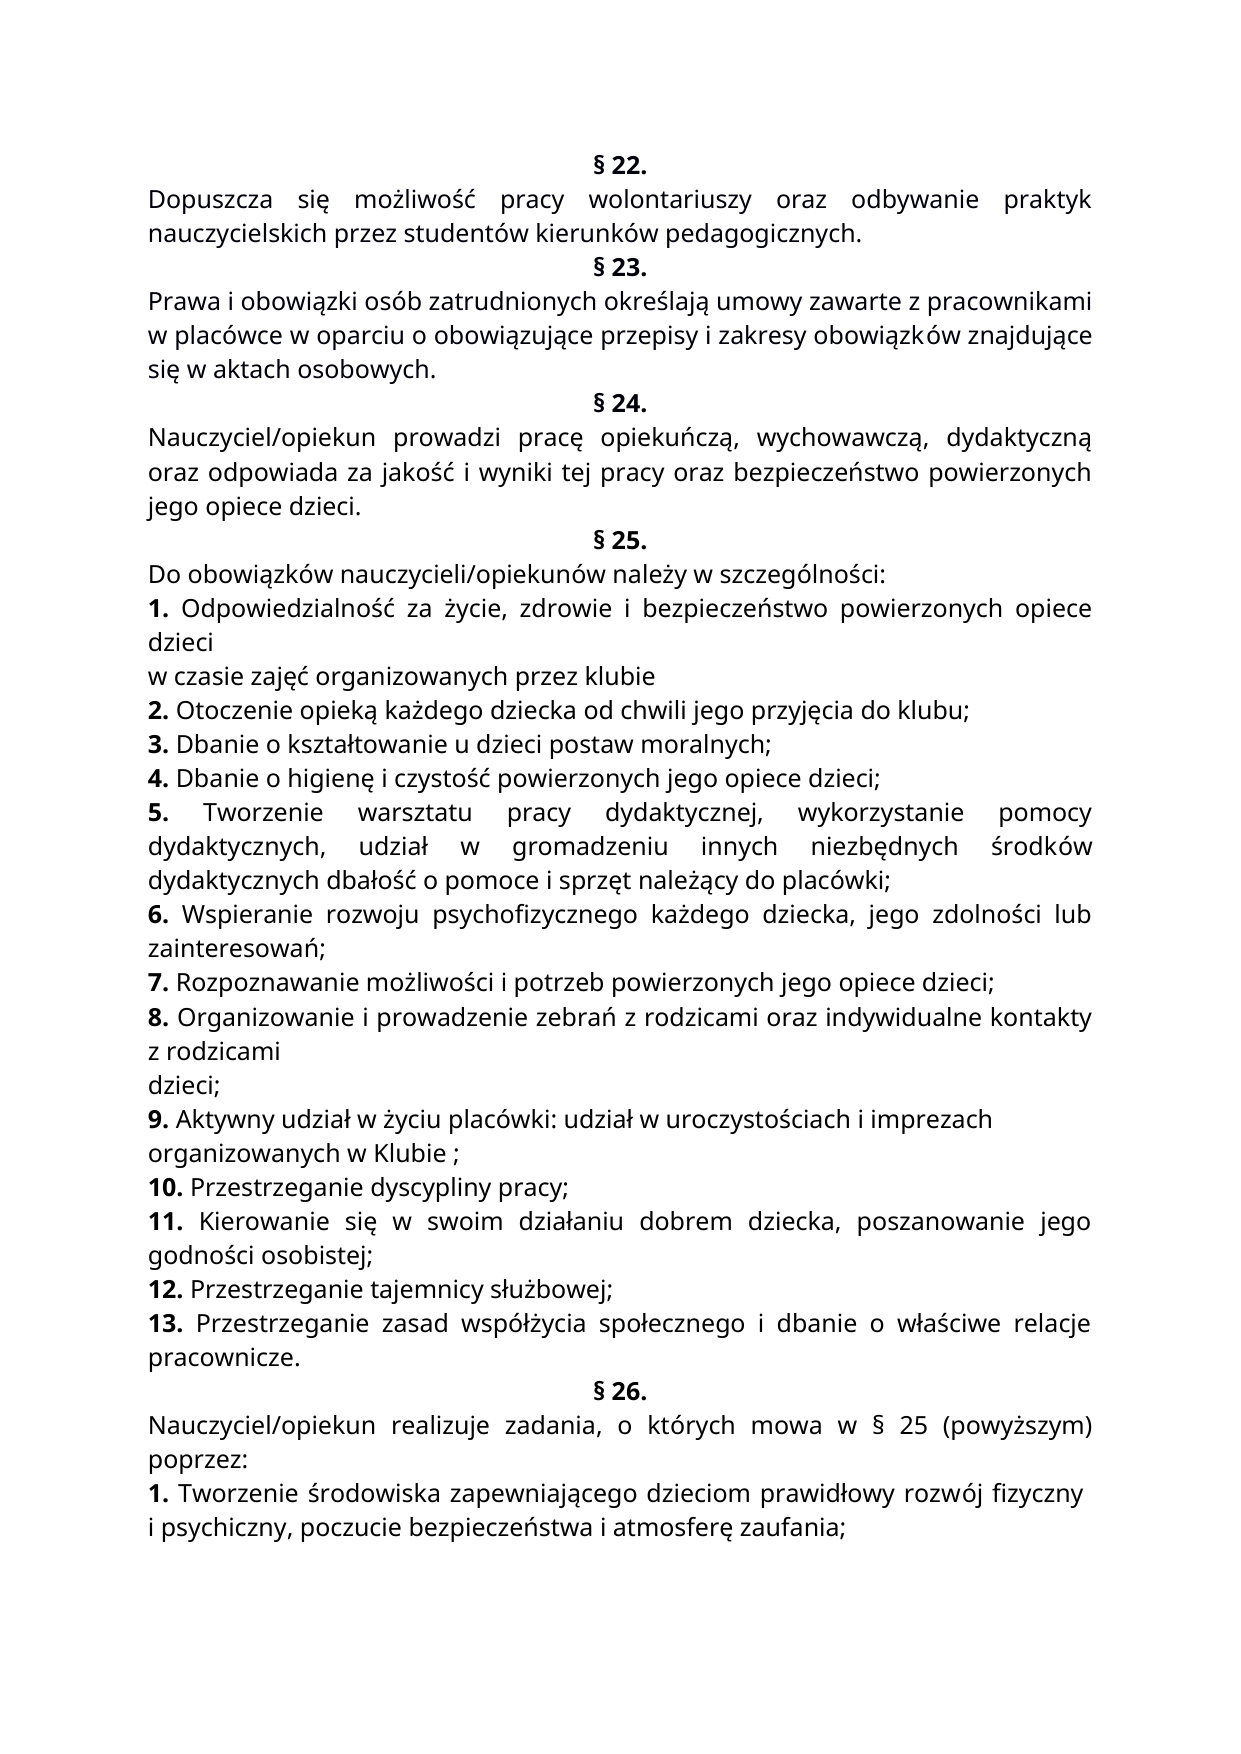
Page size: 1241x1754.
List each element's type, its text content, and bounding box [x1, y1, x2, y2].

text 7. Rozpoznawanie możliwości i potrzeb powierzonych jego opiece dzieci; [148, 965, 1093, 999]
text 12. Przestrzeganie tajemnicy służbowej; [148, 1272, 1093, 1306]
text organizowanych w Klubie ; [148, 1135, 1093, 1169]
text Do obowiązków nauczycieli/opiekunów należy w szczególności: [148, 556, 1093, 590]
text 8. Organizowanie i prowadzenie zebrań z rodzicami oraz indywidualne kontakty z rodzicami [148, 999, 1093, 1067]
text 10. Przestrzeganie dyscypliny pracy; [148, 1169, 1093, 1203]
text § 25. [148, 522, 1093, 556]
text dzieci; [148, 1067, 1093, 1101]
text 1. Tworzenie środowiska zapewniającego dzieciom prawidłowy rozwój fizyczny i psychiczny, poczucie bezpieczeństwa i atmosferę zaufania; [148, 1476, 1093, 1544]
text Nauczyciel/opiekun prowadzi pracę opiekuńczą, wychowawczą, dydaktyczną oraz odpowiada za jakość i wyniki tej pracy oraz bezpieczeństwo powierzonych jego opiece dzieci. [148, 420, 1093, 522]
text § 24. [148, 386, 1093, 420]
text § 26. [148, 1374, 1093, 1408]
text § 23. [148, 250, 1093, 284]
text 5. Tworzenie warsztatu pracy dydaktycznej, wykorzystanie pomocy dydaktycznych, udział w gromadzeniu innych niezbędnych środków dydaktycznych dbałość o pomoce i sprzęt należący do placówki; [148, 795, 1093, 897]
text 9. Aktywny udział w życiu placówki: udział w uroczystościach i imprezach [148, 1101, 1093, 1135]
text 1. Odpowiedzialność za życie, zdrowie i bezpieczeństwo powierzonych opiece dzieci w czasie zajęć organizowanych przez klubie [148, 590, 1093, 693]
text Prawa i obowiązki osób zatrudnionych określają umowy zawarte z pracownikami w placówce w oparciu o obowiązujące przepisy i zakresy obowiązków znajdujące się w aktach osobowych. [148, 284, 1093, 386]
text 6. Wspieranie rozwoju psychofizycznego każdego dziecka, jego zdolności lub zainteresowań; [148, 897, 1093, 965]
text Dopuszcza się możliwość pracy wolontariuszy oraz odbywanie praktyk nauczycielskich przez studentów kierunków pedagogicznych. [148, 182, 1093, 250]
text 11. Kierowanie się w swoim działaniu dobrem dziecka, poszanowanie jego godności osobistej; [148, 1203, 1093, 1272]
text Nauczyciel/opiekun realizuje zadania, o których mowa w § 25 (powyższym) poprzez: [148, 1408, 1093, 1476]
text 4. Dbanie o higienę i czystość powierzonych jego opiece dzieci; [148, 761, 1093, 795]
text 3. Dbanie o kształtowanie u dzieci postaw moralnych; [148, 727, 1093, 761]
text 13. Przestrzeganie zasad współżycia społecznego i dbanie o właściwe relacje pracownicze. [148, 1306, 1093, 1374]
text § 22. [148, 148, 1093, 182]
text 2. Otoczenie opieką każdego dziecka od chwili jego przyjęcia do klubu; [148, 693, 1093, 727]
